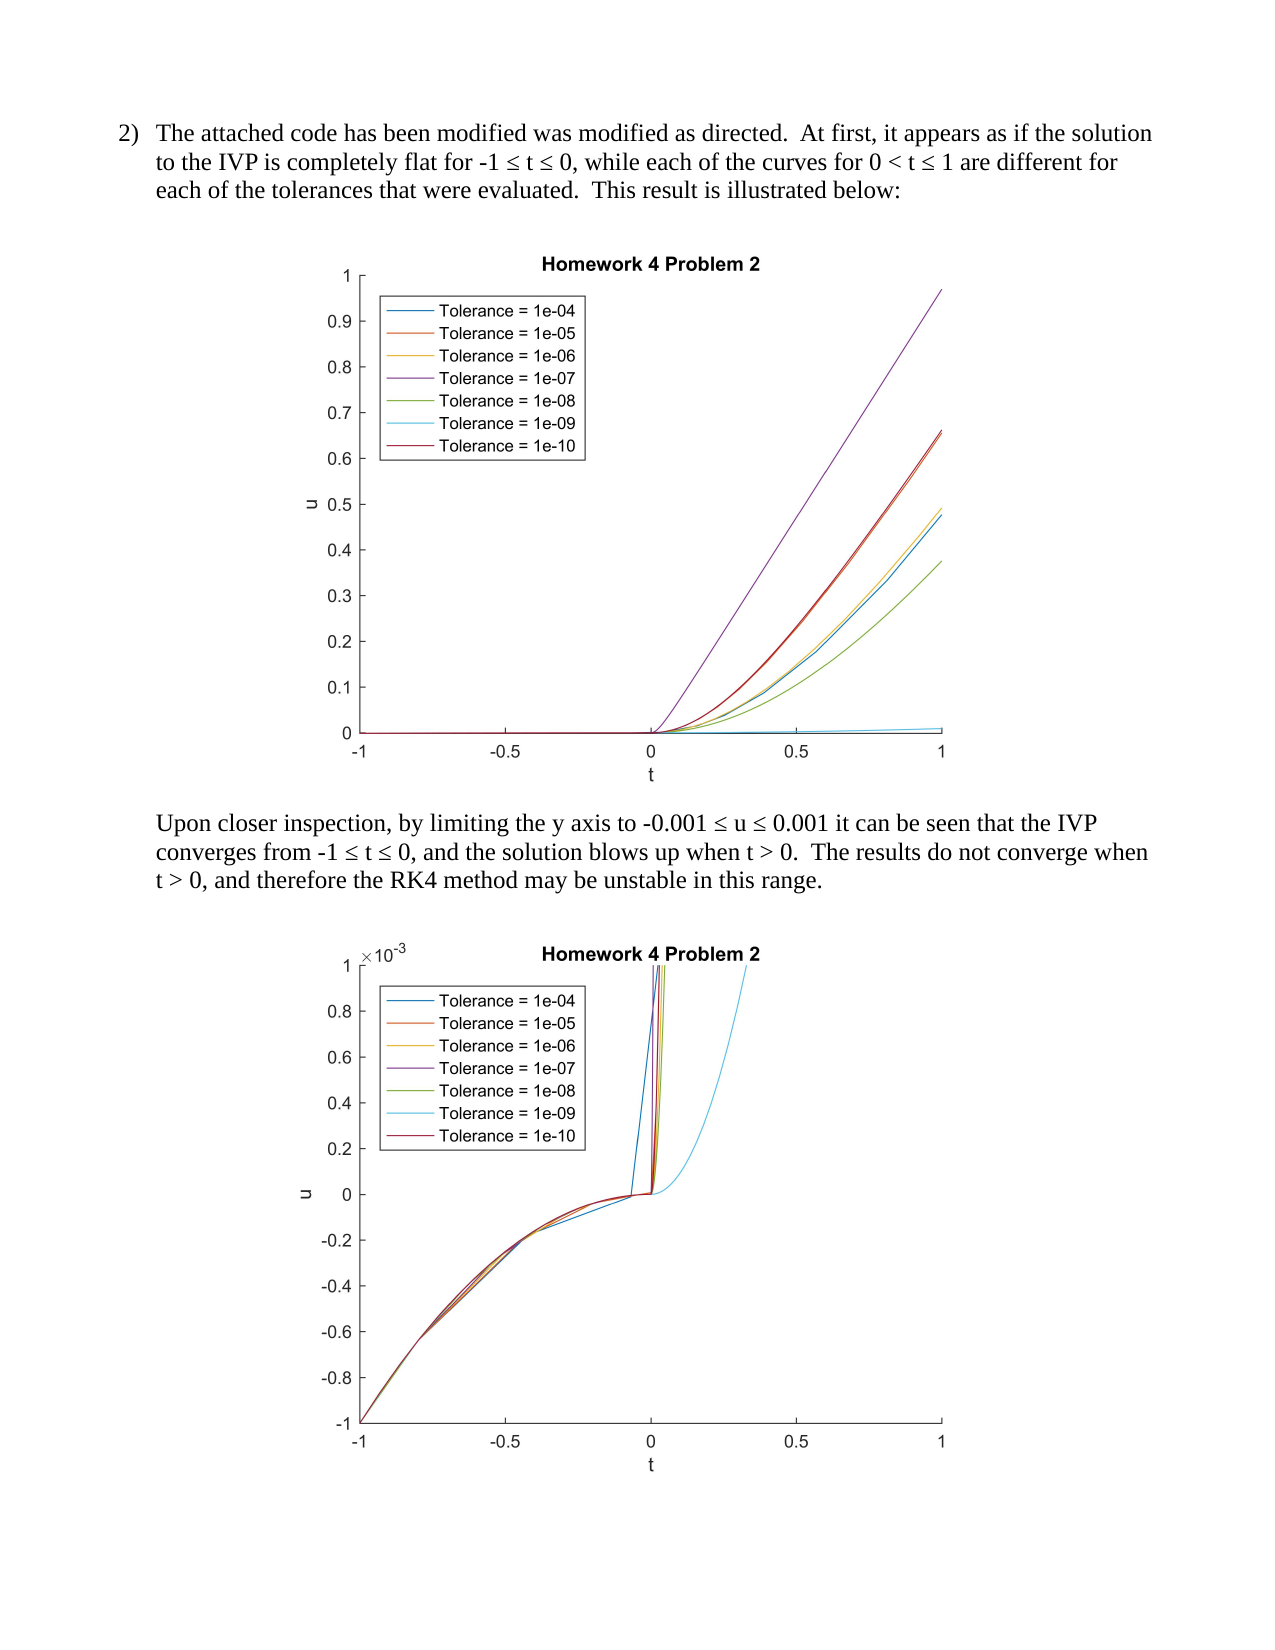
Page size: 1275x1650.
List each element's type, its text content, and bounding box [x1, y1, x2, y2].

text Upon closer inspection, by limiting the y axis to -0.001 ≤ u ≤ 0.001 it can be seen that the IVP converges from -1 ≤ t ≤ 0, and the solution blows up when t > 0. The results do not converge when t > 0, and therefore the RK4 method may be unstable in this range. [118, 808, 1157, 894]
picture [262, 233, 1013, 795]
text 2) The attached code has been modified was modified as directed. At first, it appears as if the solution to the IVP is completely flat for -1 ≤ t ≤ 0, while each of the curves for 0 < t ≤ 1 are different for each of the tolerances that were evaluated. This result is illustrated below: [118, 118, 1157, 204]
picture [262, 923, 1013, 1485]
